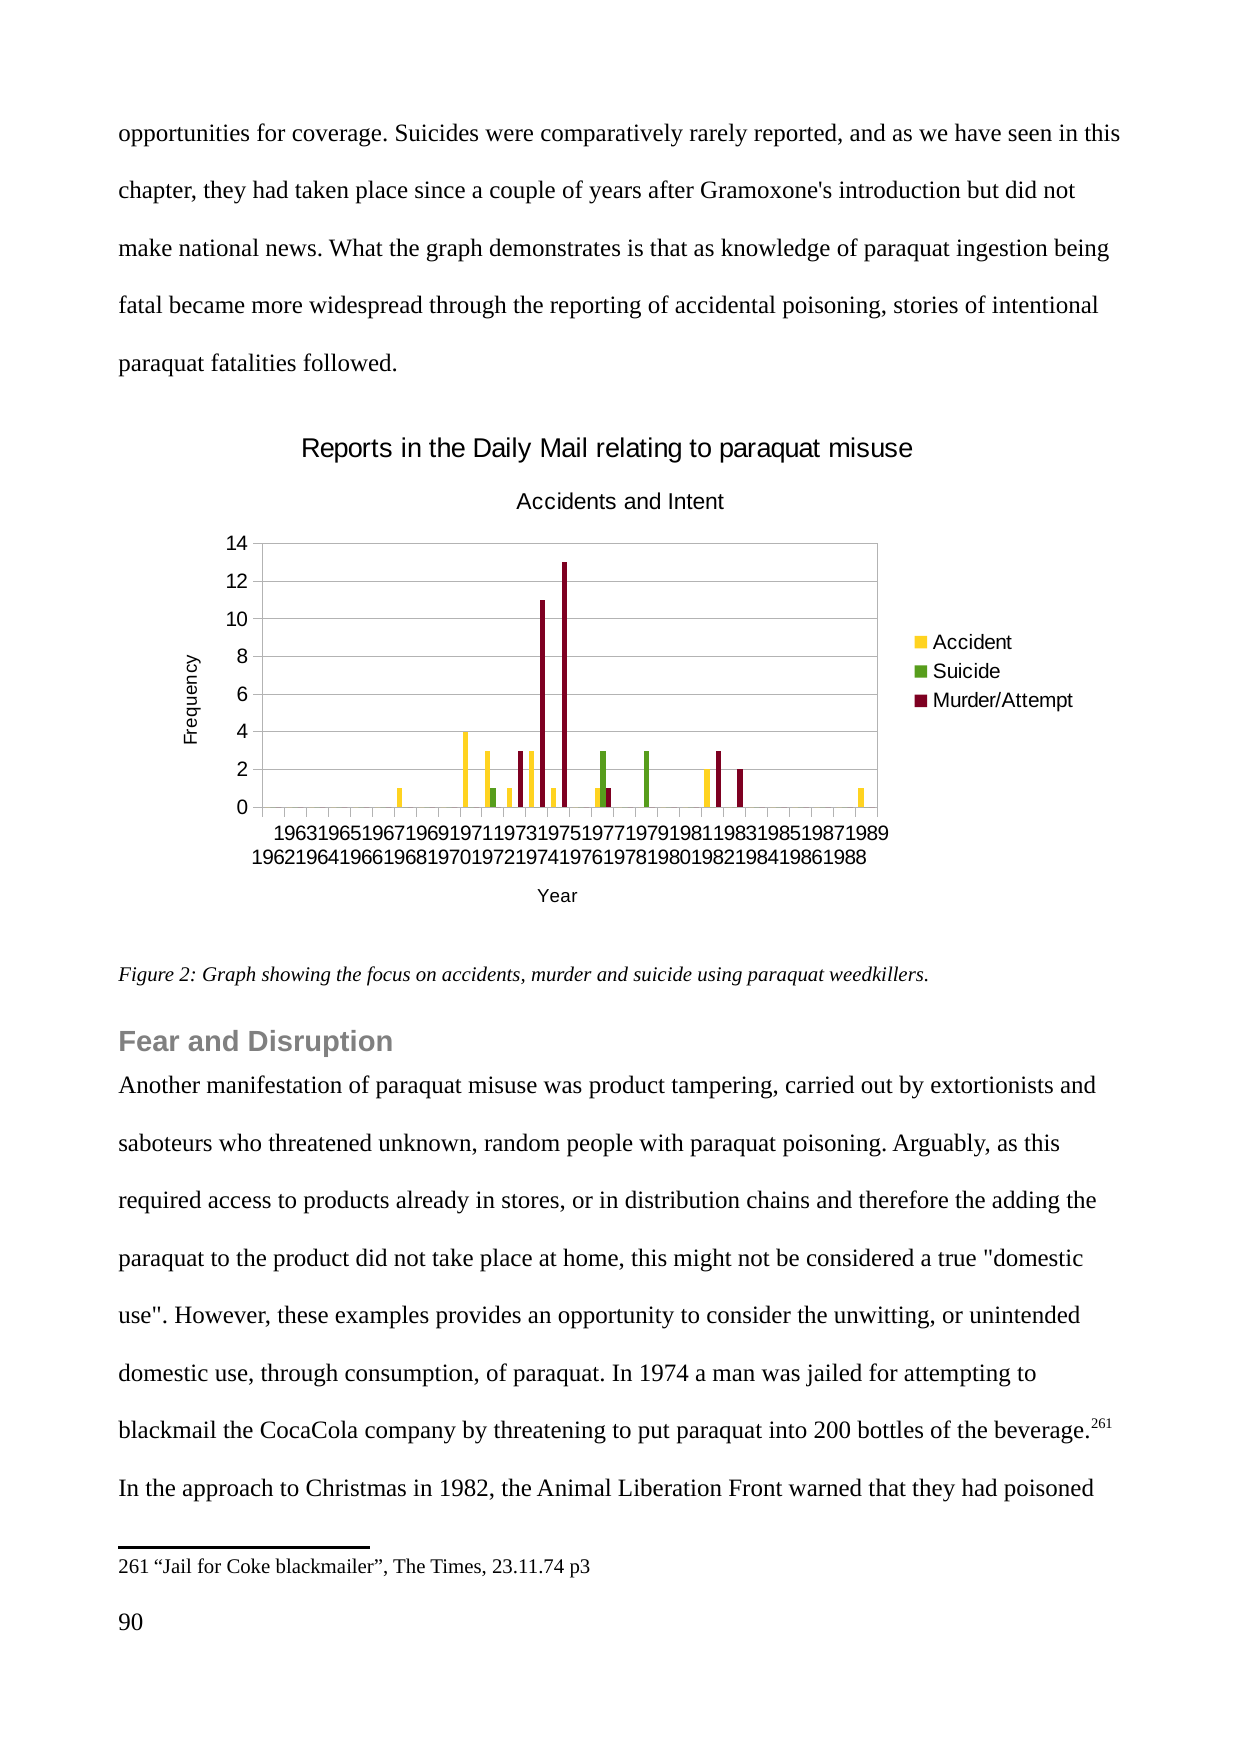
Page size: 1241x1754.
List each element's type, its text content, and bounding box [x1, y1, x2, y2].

text opportunities for coverage. Suicides were comparatively rarely reported, and as we have seen in this chapter, they had taken place since a couple of years after Gramoxone's introduction but did not make national news. What the graph demonstrates is that as knowledge of paraquat ingestion being fatal became more widespread through the reporting of accidental poisoning, stories of intentional paraquat fatalities followed. [118, 118, 1122, 377]
text Another manifestation of paraquat misuse was product tampering, carried out by extortionists and saboteurs who threatened unknown, random people with paraquat poisoning. Arguably, as this required access to products already in stores, or in distribution chains and therefore the adding the paraquat to the product did not take place at home, this might not be considered a true "domestic use". However, these examples provides an opportunity to consider the unwitting, or unintended domestic use, through consumption, of paraquat. In 1974 a man was jailed for attempting to blackmail the CocaCola company by threatening to put paraquat into 200 bottles of the beverage. In the approach to Christmas in 1982, the Animal Liberation Front warned that they had poisoned [118, 1070, 1122, 1502]
text Figure 2: Graph showing the focus on accidents, murder and suicide using paraquat weedkillers. [118, 406, 1122, 986]
subtitle Fear and Disruption [118, 1024, 1122, 1058]
text “Jail for Coke blackmailer”, The Times, 23.11.74 p3 [118, 1553, 1122, 1578]
